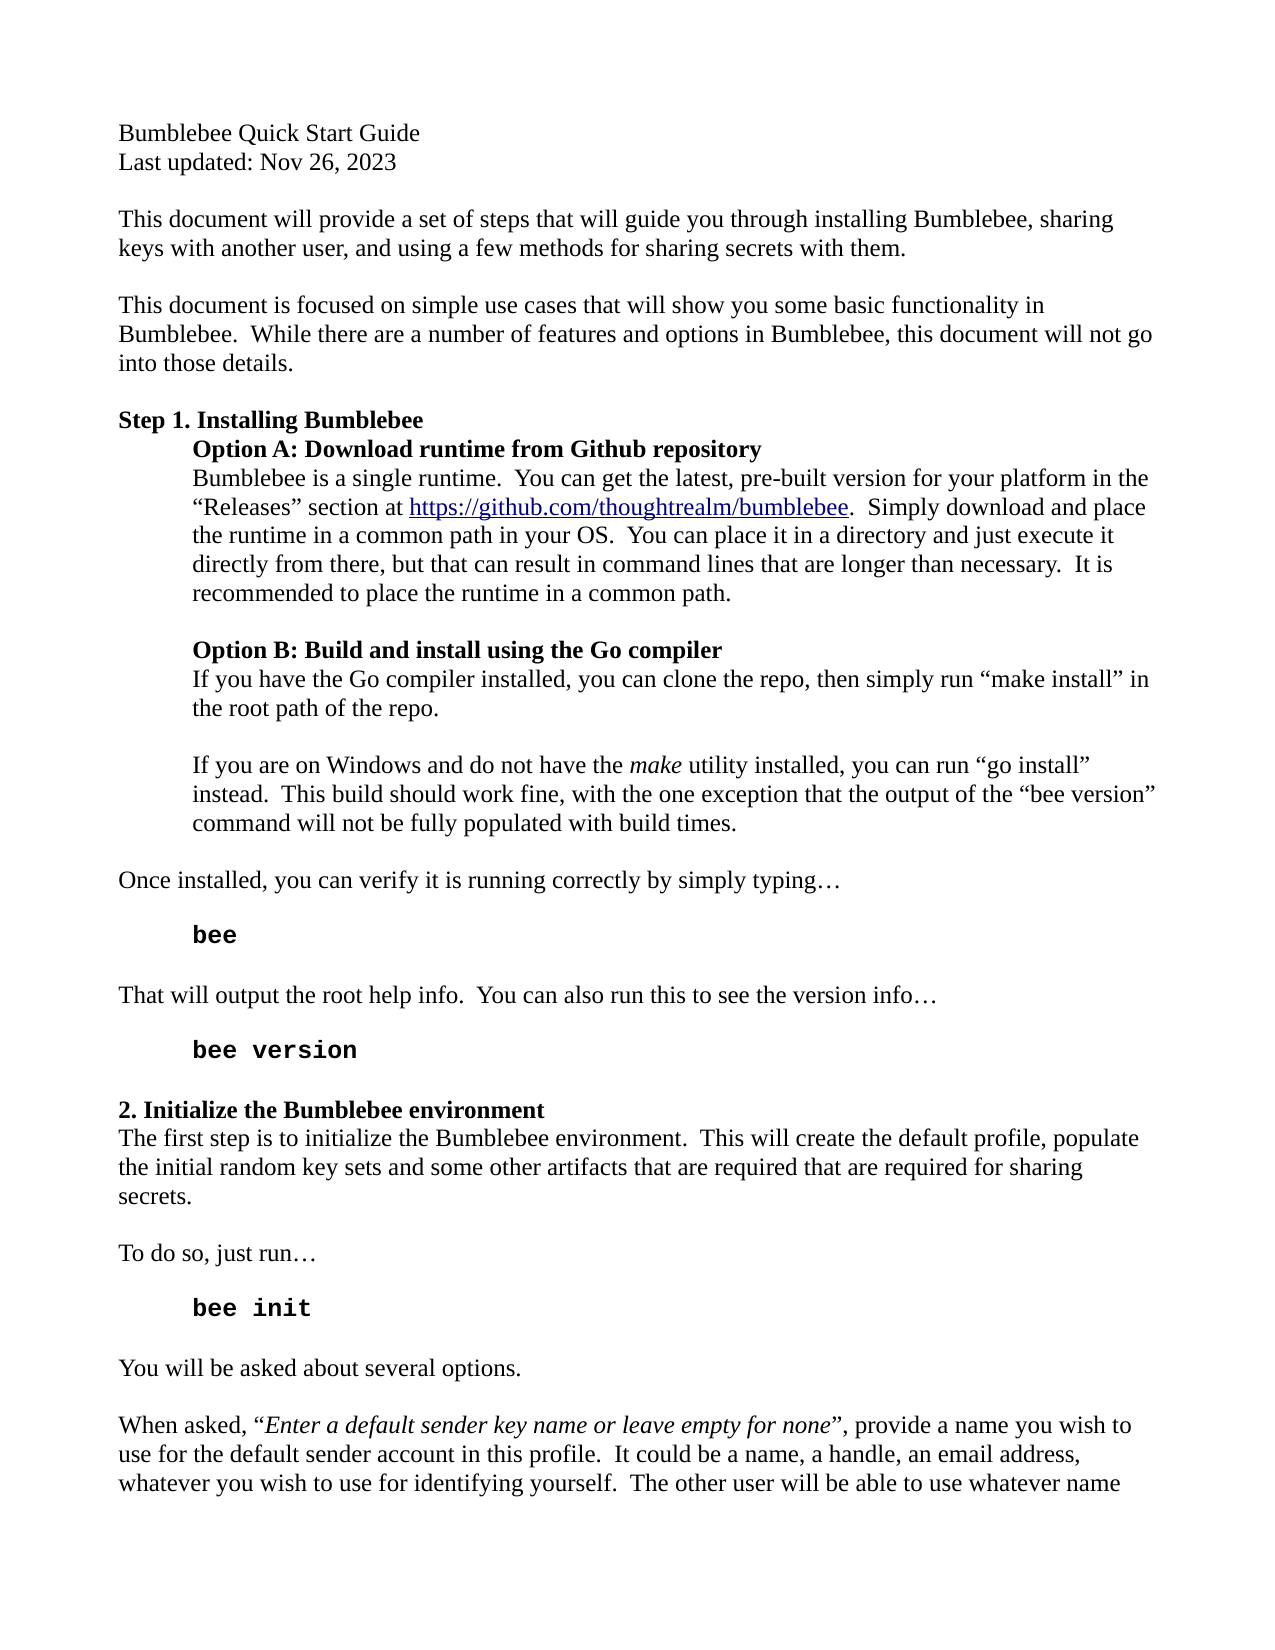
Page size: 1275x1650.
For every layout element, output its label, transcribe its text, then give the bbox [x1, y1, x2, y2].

text That will output the root help info. You can also run this to see the version info… [118, 980, 1157, 1009]
text bee [192, 923, 1157, 951]
text You will be asked about several options. [118, 1353, 1157, 1382]
text Once installed, you can verify it is running correctly by simply typing… [118, 866, 1157, 894]
text If you have the Go compiler installed, you can clone the repo, then simply run “make install” in the root path of the repo. [192, 664, 1157, 722]
text This document is focused on simple use cases that will show you some basic functionality in Bumblebee. While there are a number of features and options in Bumblebee, this document will not go into those details. [118, 291, 1157, 377]
text This document will provide a set of steps that will guide you through installing Bumblebee, sharing keys with another user, and using a few methods for sharing secrets with them. [118, 204, 1157, 262]
text Step 1. Installing Bumblebee [118, 406, 1157, 434]
text bee version [192, 1038, 1157, 1066]
text The first step is to initialize the Bumblebee environment. This will create the default profile, populate the initial random key sets and some other artifacts that are required that are required for sharing secrets. [118, 1123, 1157, 1210]
text To do so, just run… [118, 1238, 1157, 1267]
text bee init [192, 1296, 1157, 1324]
text Bumblebee is a single runtime. You can get the latest, pre-built version for your platform in the “Releases” section at https://github.com/thoughtrealm/bumblebee. Simply download and place the runtime in a common path in your OS. You can place it in a directory and just execute it directly from there, but that can result in command lines that are longer than necessary. It is recommended to place the runtime in a common path. [192, 463, 1157, 607]
text If you are on Windows and do not have the make utility installed, you can run “go install” instead. This build should work fine, with the one exception that the output of the “bee version” command will not be fully populated with build times. [192, 751, 1157, 837]
text 2. Initialize the Bumblebee environment [118, 1095, 1157, 1123]
text Last updated: Nov 26, 2023 [118, 147, 1157, 176]
text Option B: Build and install using the Go compiler [192, 636, 1157, 664]
text Bumblebee Quick Start Guide [118, 118, 1157, 147]
text When asked, “Enter a default sender key name or leave empty for none”, provide a name you wish to use for the default sender account in this profile. It could be a name, a handle, an email address, whatever you wish to use for identifying yourself. The other user will be able to use whatever name [118, 1411, 1157, 1497]
text Option A: Download runtime from Github repository [192, 434, 1157, 463]
